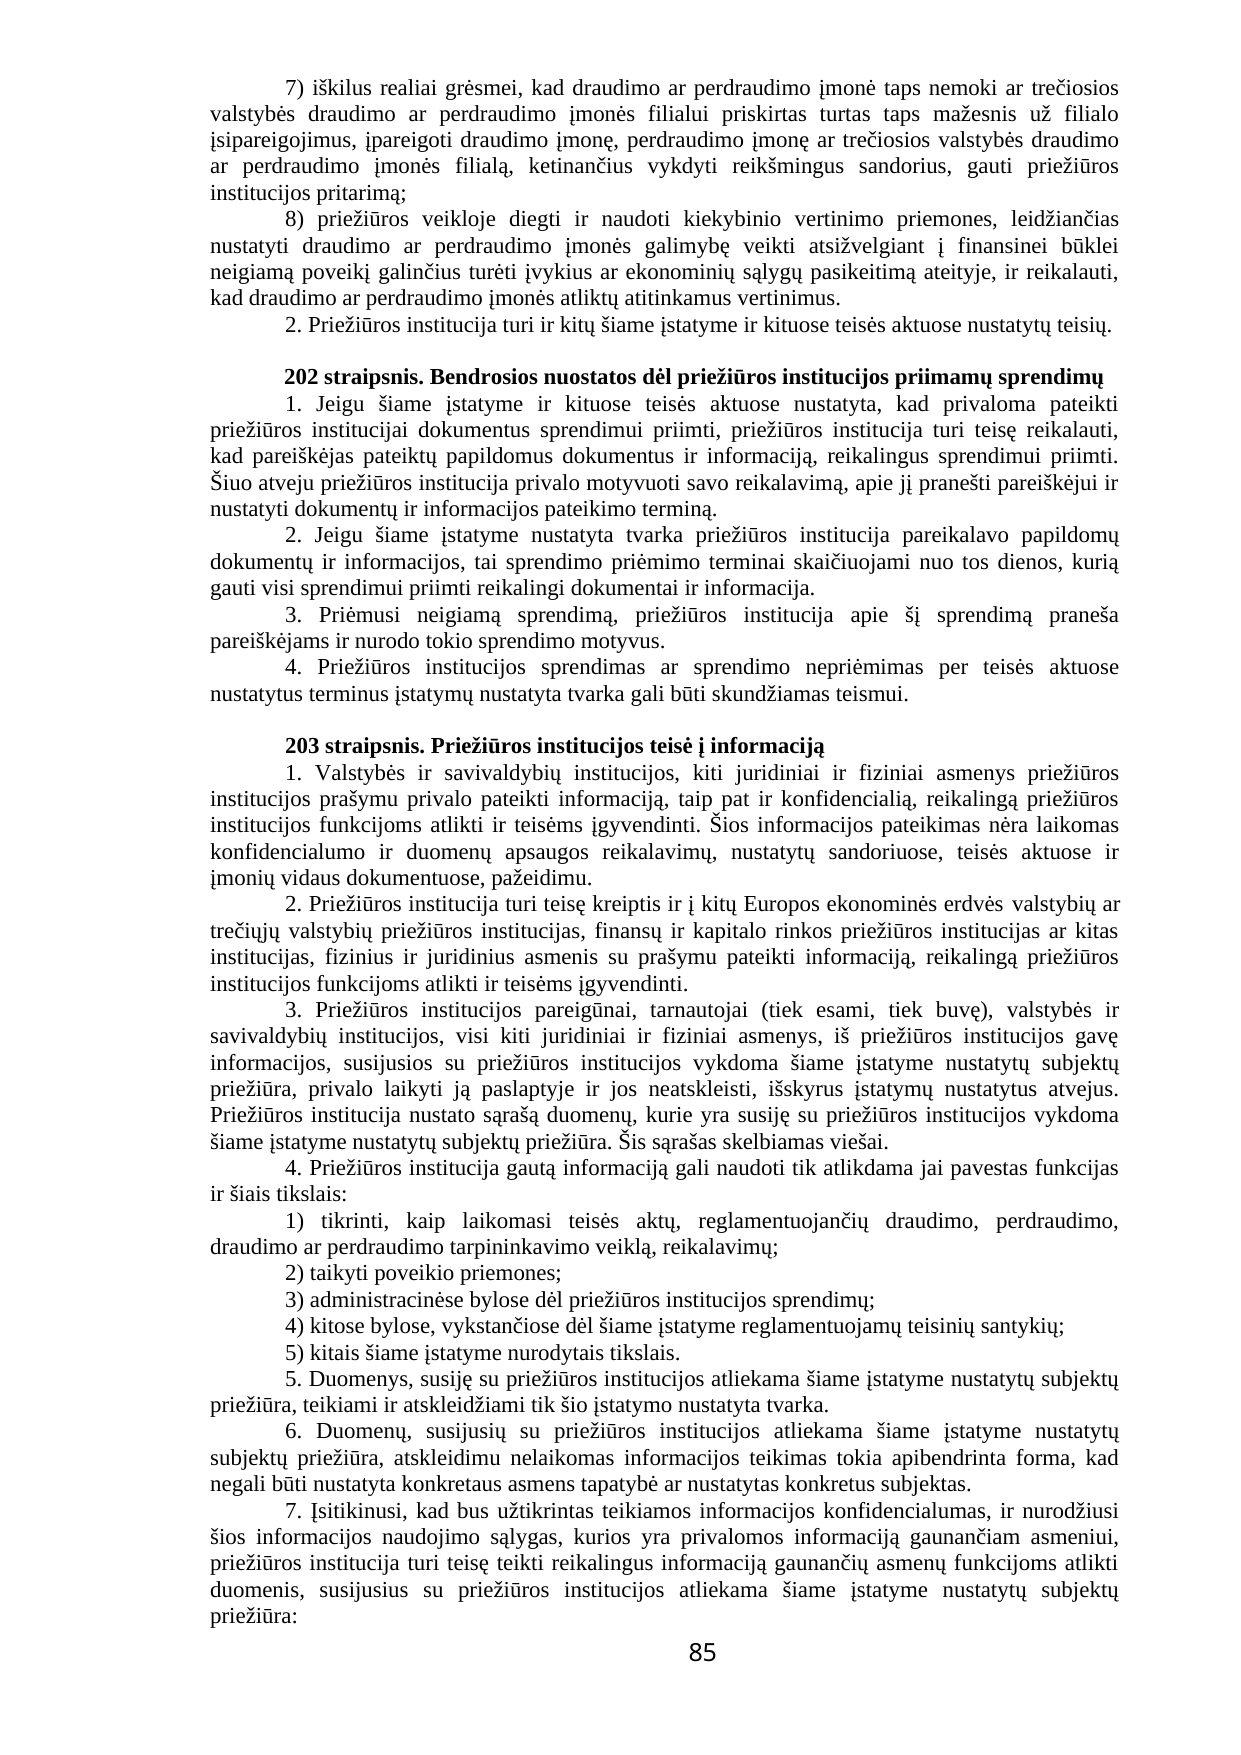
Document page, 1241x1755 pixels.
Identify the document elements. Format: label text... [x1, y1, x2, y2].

text 1. Jeigu šiame įstatyme ir kituose teisės aktuose nustatyta, kad privaloma pateikti priežiūros institucijai dokumentus sprendimui priimti, priežiūros institucija turi teisę reikalauti, kad pareiškėjas pateiktų papildomus dokumentus ir informaciją, reikalingus sprendimui priimti. Šiuo atveju priežiūros institucija privalo motyvuoti savo reikalavimą, apie jį pranešti pareiškėjui ir nustatyti dokumentų ir informacijos pateikimo terminą. [210, 390, 1120, 522]
text 1. Valstybės ir savivaldybių institucijos, kiti juridiniai ir fiziniai asmenys priežiūros institucijos prašymu privalo pateikti informaciją, taip pat ir konfidencialią, reikalingą priežiūros institucijos funkcijoms atlikti ir teisėms įgyvendinti. Šios informacijos pateikimas nėra laikomas konfidencialumo ir duomenų apsaugos reikalavimų, nustatytų sandoriuose, teisės aktuose ir įmonių vidaus dokumentuose, pažeidimu. [210, 759, 1120, 891]
text 5) kitais šiame įstatyme nurodytais tikslais. [210, 1338, 1120, 1365]
text 6. Duomenų, susijusių su priežiūros institucijos atliekama šiame įstatyme nustatytų subjektų priežiūra, atskleidimu nelaikomas informacijos teikimas tokia apibendrinta forma, kad negali būti nustatyta konkretaus asmens tapatybė ar nustatytas konkretus subjektas. [210, 1418, 1120, 1497]
text 2. Priežiūros institucija turi teisę kreiptis ir į kitų Europos ekonominės erdvės valstybių ar trečiųjų valstybių priežiūros institucijas, finansų ir kapitalo rinkos priežiūros institucijas ar kitas institucijas, fizinius ir juridinius asmenis su prašymu pateikti informaciją, reikalingą priežiūros institucijos funkcijoms atlikti ir teisėms įgyvendinti. [210, 891, 1120, 996]
text 203 straipsnis. Priežiūros institucijos teisė į informaciją [210, 732, 1120, 759]
text 3. Priėmusi neigiamą sprendimą, priežiūros institucija apie šį sprendimą praneša pareiškėjams ir nurodo tokio sprendimo motyvus. [210, 601, 1120, 653]
text 7) iškilus realiai grėsmei, kad draudimo ar perdraudimo įmonė taps nemoki ar trečiosios valstybės draudimo ar perdraudimo įmonės filialui priskirtas turtas taps mažesnis už filialo įsipareigojimus, įpareigoti draudimo įmonę, perdraudimo įmonę ar trečiosios valstybės draudimo ar perdraudimo įmonės filialą, ketinančius vykdyti reikšmingus sandorius, gauti priežiūros institucijos pritarimą; [210, 73, 1120, 205]
text 7. Įsitikinusi, kad bus užtikrintas teikiamos informacijos konfidencialumas, ir nurodžiusi šios informacijos naudojimo sąlygas, kurios yra privalomos informaciją gaunančiam asmeniui, priežiūros institucija turi teisę teikti reikalingus informaciją gaunančių asmenų funkcijoms atlikti duomenis, susijusius su priežiūros institucijos atliekama šiame įstatyme nustatytų subjektų priežiūra: [210, 1497, 1120, 1628]
text 2. Jeigu šiame įstatyme nustatyta tvarka priežiūros institucija pareikalavo papildomų dokumentų ir informacijos, tai sprendimo priėmimo terminai skaičiuojami nuo tos dienos, kurią gauti visi sprendimui priimti reikalingi dokumentai ir informacija. [210, 522, 1120, 601]
text 2. Priežiūros institucija turi ir kitų šiame įstatyme ir kituose teisės aktuose nustatytų teisių. [210, 311, 1120, 337]
text 2) taikyti poveikio priemones; [210, 1259, 1120, 1286]
text 1) tikrinti, kaip laikomasi teisės aktų, reglamentuojančių draudimo, perdraudimo, draudimo ar perdraudimo tarpininkavimo veiklą, reikalavimų; [210, 1207, 1120, 1259]
text 4) kitose bylose, vykstančiose dėl šiame įstatyme reglamentuojamų teisinių santykių; [210, 1312, 1120, 1338]
text 4. Priežiūros institucijos sprendimas ar sprendimo nepriėmimas per teisės aktuose nustatytus terminus įstatymų nustatyta tvarka gali būti skundžiamas teismui. [210, 653, 1120, 706]
text 4. Priežiūros institucija gautą informaciją gali naudoti tik atlikdama jai pavestas funkcijas ir šiais tikslais: [210, 1154, 1120, 1207]
subtitle 202 straipsnis. Bendrosios nuostatos dėl priežiūros institucijos priimamų sprendimų [284, 363, 1120, 390]
text 8) priežiūros veikloje diegti ir naudoti kiekybinio vertinimo priemones, leidžiančias nustatyti draudimo ar perdraudimo įmonės galimybę veikti atsižvelgiant į finansinei būklei neigiamą poveikį galinčius turėti įvykius ar ekonominių sąlygų pasikeitimą ateityje, ir reikalauti, kad draudimo ar perdraudimo įmonės atliktų atitinkamus vertinimus. [210, 205, 1120, 311]
text 5. Duomenys, susiję su priežiūros institucijos atliekama šiame įstatyme nustatytų subjektų priežiūra, teikiami ir atskleidžiami tik šio įstatymo nustatyta tvarka. [210, 1365, 1120, 1418]
text 3. Priežiūros institucijos pareigūnai, tarnautojai (tiek esami, tiek buvę), valstybės ir savivaldybių institucijos, visi kiti juridiniai ir fiziniai asmenys, iš priežiūros institucijos gavę informacijos, susijusios su priežiūros institucijos vykdoma šiame įstatyme nustatytų subjektų priežiūra, privalo laikyti ją paslaptyje ir jos neatskleisti, išskyrus įstatymų nustatytus atvejus. Priežiūros institucija nustato sąrašą duomenų, kurie yra susiję su priežiūros institucijos vykdoma šiame įstatyme nustatytų subjektų priežiūra. Šis sąrašas skelbiamas viešai. [210, 996, 1120, 1154]
text 3) administracinėse bylose dėl priežiūros institucijos sprendimų; [210, 1286, 1120, 1312]
